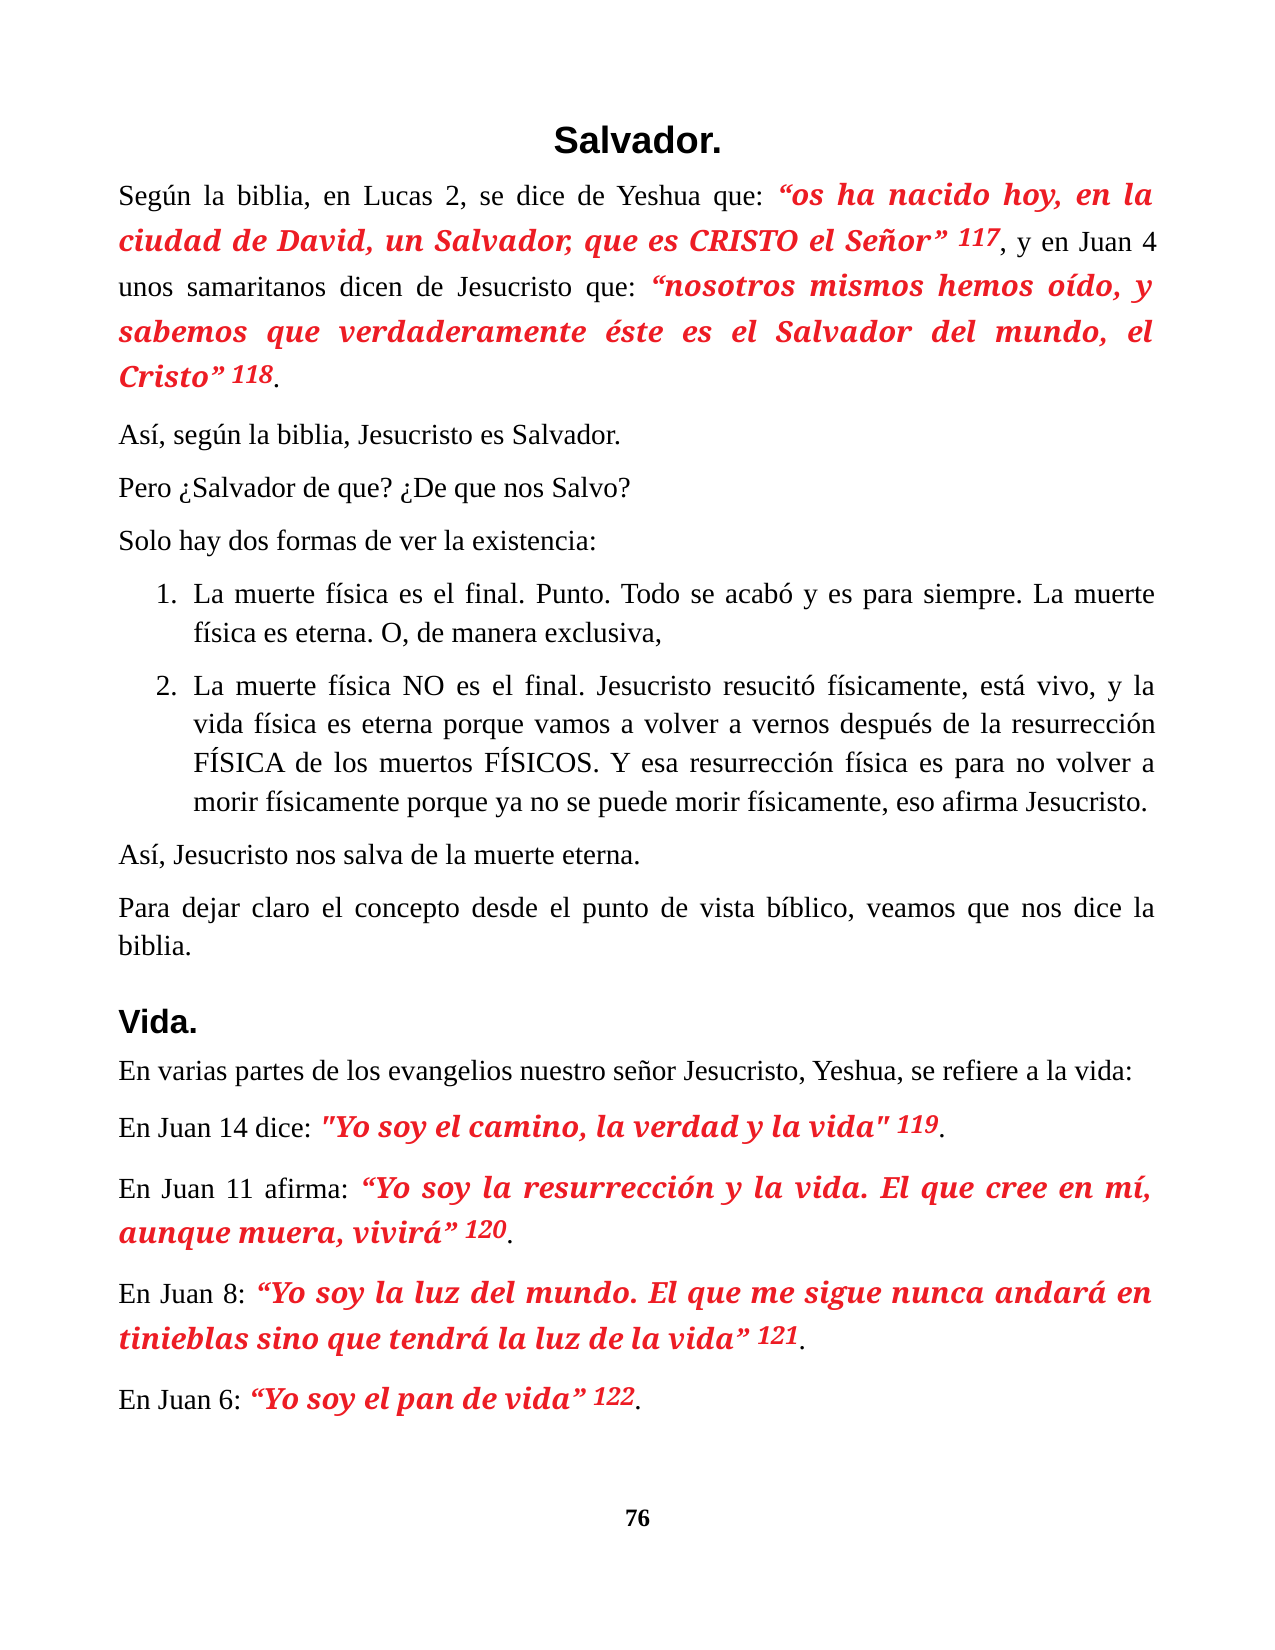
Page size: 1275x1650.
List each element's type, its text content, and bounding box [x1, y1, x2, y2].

list La muerte física NO es el final. Jesucristo resucitó físicamente, está vivo, y la vida física es eterna porque vamos a volver a vernos después de la resurrección FÍSICA de los muertos FÍSICOS. Y esa resurrección física es para no volver a morir físicamente porque ya no se puede morir físicamente, eso afirma Jesucristo. [156, 668, 1157, 817]
list La muerte física es el final. Punto. Todo se acabó y es para siempre. La muerte física es eterna. O, de manera exclusiva, [156, 576, 1157, 648]
subtitle Salvador. [118, 118, 1157, 162]
text En varias partes de los evangelios nuestro señor Jesucristo, Yeshua, se refiere a la vida: [118, 1053, 1157, 1087]
text Solo hay dos formas de ver la existencia: [118, 523, 1157, 557]
text Así, Jesucristo nos salva de la muerte eterna. [118, 837, 1157, 870]
text Pero ¿Salvador de que? ¿De que nos Salvo? [118, 470, 1157, 504]
text Así, según la biblia, Jesucristo es Salvador. [118, 417, 1157, 451]
text Para dejar claro el concepto desde el punto de vista bíblico, veamos que nos dice la biblia. [118, 890, 1157, 962]
text Según la biblia, en Lucas 2, se dice de Yeshua que: “os ha nacido hoy, en la ciudad de David, un Salvador, que es CRISTO el Señor” , y en Juan 4 unos samaritanos dicen de Jesucristo que: “nosotros mismos hemos oído, y sabemos que verdaderamente éste es el Salvador del mundo, el Cristo” . [118, 174, 1157, 396]
text En Juan 6: “Yo soy el pan de vida” . [118, 1378, 1157, 1418]
text En Juan 14 dice: "Yo soy el camino, la verdad y la vida" . [118, 1107, 1157, 1146]
subtitle Vida. [118, 1002, 1157, 1041]
text En Juan 11 afirma: “Yo soy la resurrección y la vida. El que cree en mí, aunque muera, vivirá” . [118, 1167, 1157, 1252]
text En Juan 8: “Yo soy la luz del mundo. El que me sigue nunca andará en tinieblas sino que tendrá la luz de la vida” . [118, 1273, 1157, 1358]
